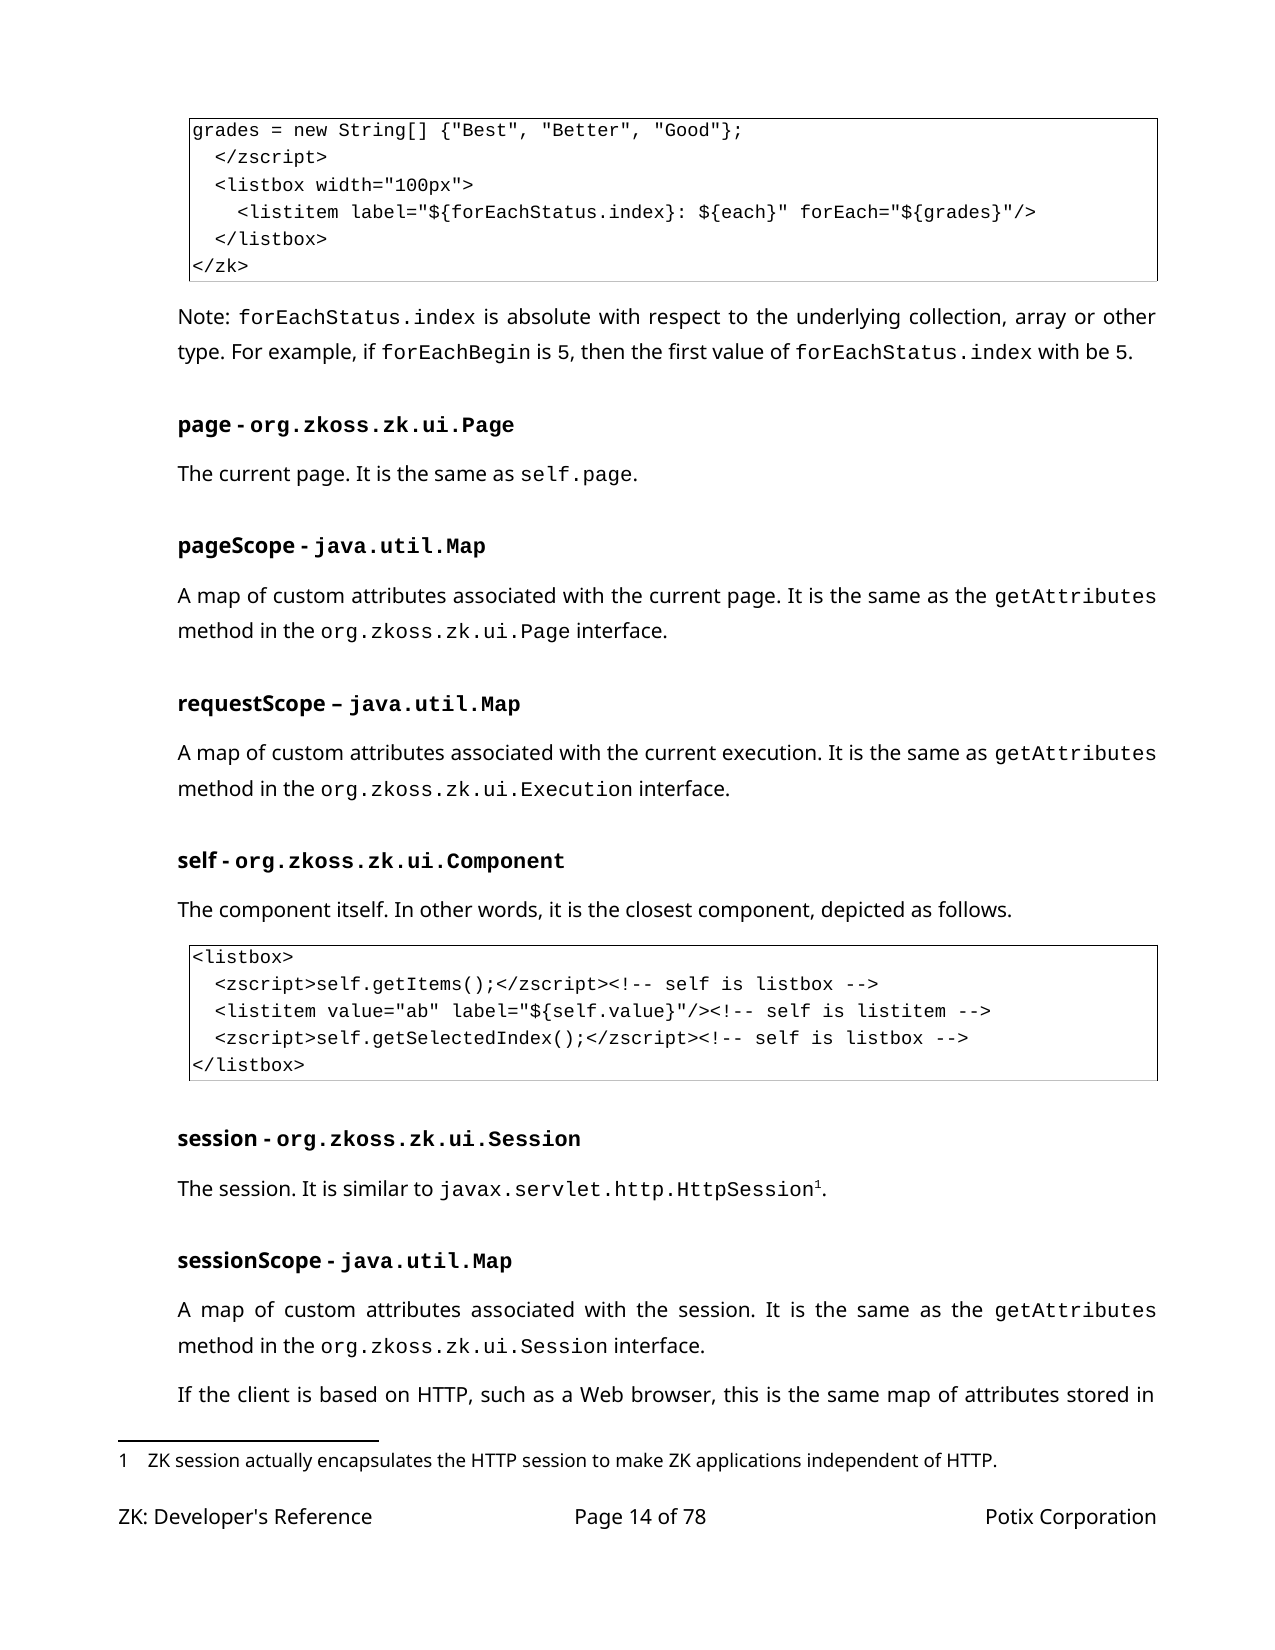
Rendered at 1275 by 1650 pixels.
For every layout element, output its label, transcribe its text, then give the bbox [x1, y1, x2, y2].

text <zscript>self.getItems();</zscript><!-- self is listbox --> [190, 972, 1157, 996]
text </listbox> [190, 1053, 1157, 1080]
text <listitem value="ab" label="${self.value}"/><!-- self is listitem --> [190, 999, 1157, 1023]
text Note: forEachStatus.index is absolute with respect to the underlying collection, array or other type. For example, if forEachBegin is 5, then the first value of forEachStatus.index with be 5. [177, 302, 1157, 366]
text grades = new String[] {"Best", "Better", "Good"}; [190, 119, 1157, 142]
text </zk> [190, 254, 1157, 281]
text If the client is based on HTTP, such as a Web browser, this is the same map of attributes stored in [177, 1380, 1157, 1408]
subtitle requestScope – java.util.Map [177, 688, 1157, 718]
subtitle page - org.zkoss.zk.ui.Page [177, 408, 1157, 439]
text <listbox> [190, 946, 1157, 969]
text A map of custom attributes associated with the current execution. It is the same as getAttributes method in the org.zkoss.zk.ui.Execution interface. [177, 738, 1157, 802]
text The component itself. In other words, it is the closest component, depicted as follows. [177, 896, 1157, 924]
subtitle pageScope - java.util.Map [177, 530, 1157, 560]
subtitle self - org.zkoss.zk.ui.Component [177, 845, 1157, 875]
text </listbox> [190, 227, 1157, 251]
text The current page. It is the same as self.page. [177, 459, 1157, 488]
text ZK session actually encapsulates the HTTP session to make ZK applications independent of HTTP. [118, 1447, 1157, 1473]
text <listbox width="100px"> [190, 172, 1157, 197]
text </zscript> [190, 145, 1157, 169]
subtitle sessionScope - java.util.Map [177, 1245, 1157, 1275]
text <listitem label="${forEachStatus.index}: ${each}" forEach="${grades}"/> [190, 200, 1157, 224]
text A map of custom attributes associated with the session. It is the same as the getAttributes method in the org.zkoss.zk.ui.Session interface. [177, 1296, 1157, 1359]
subtitle session - org.zkoss.zk.ui.Session [177, 1123, 1157, 1153]
text A map of custom attributes associated with the current page. It is the same as the getAttributes method in the org.zkoss.zk.ui.Page interface. [177, 581, 1157, 645]
text The session. It is similar to javax.servlet.http.HttpSession. [177, 1174, 1157, 1202]
text <zscript>self.getSelectedIndex();</zscript><!-- self is listbox --> [190, 1026, 1157, 1050]
